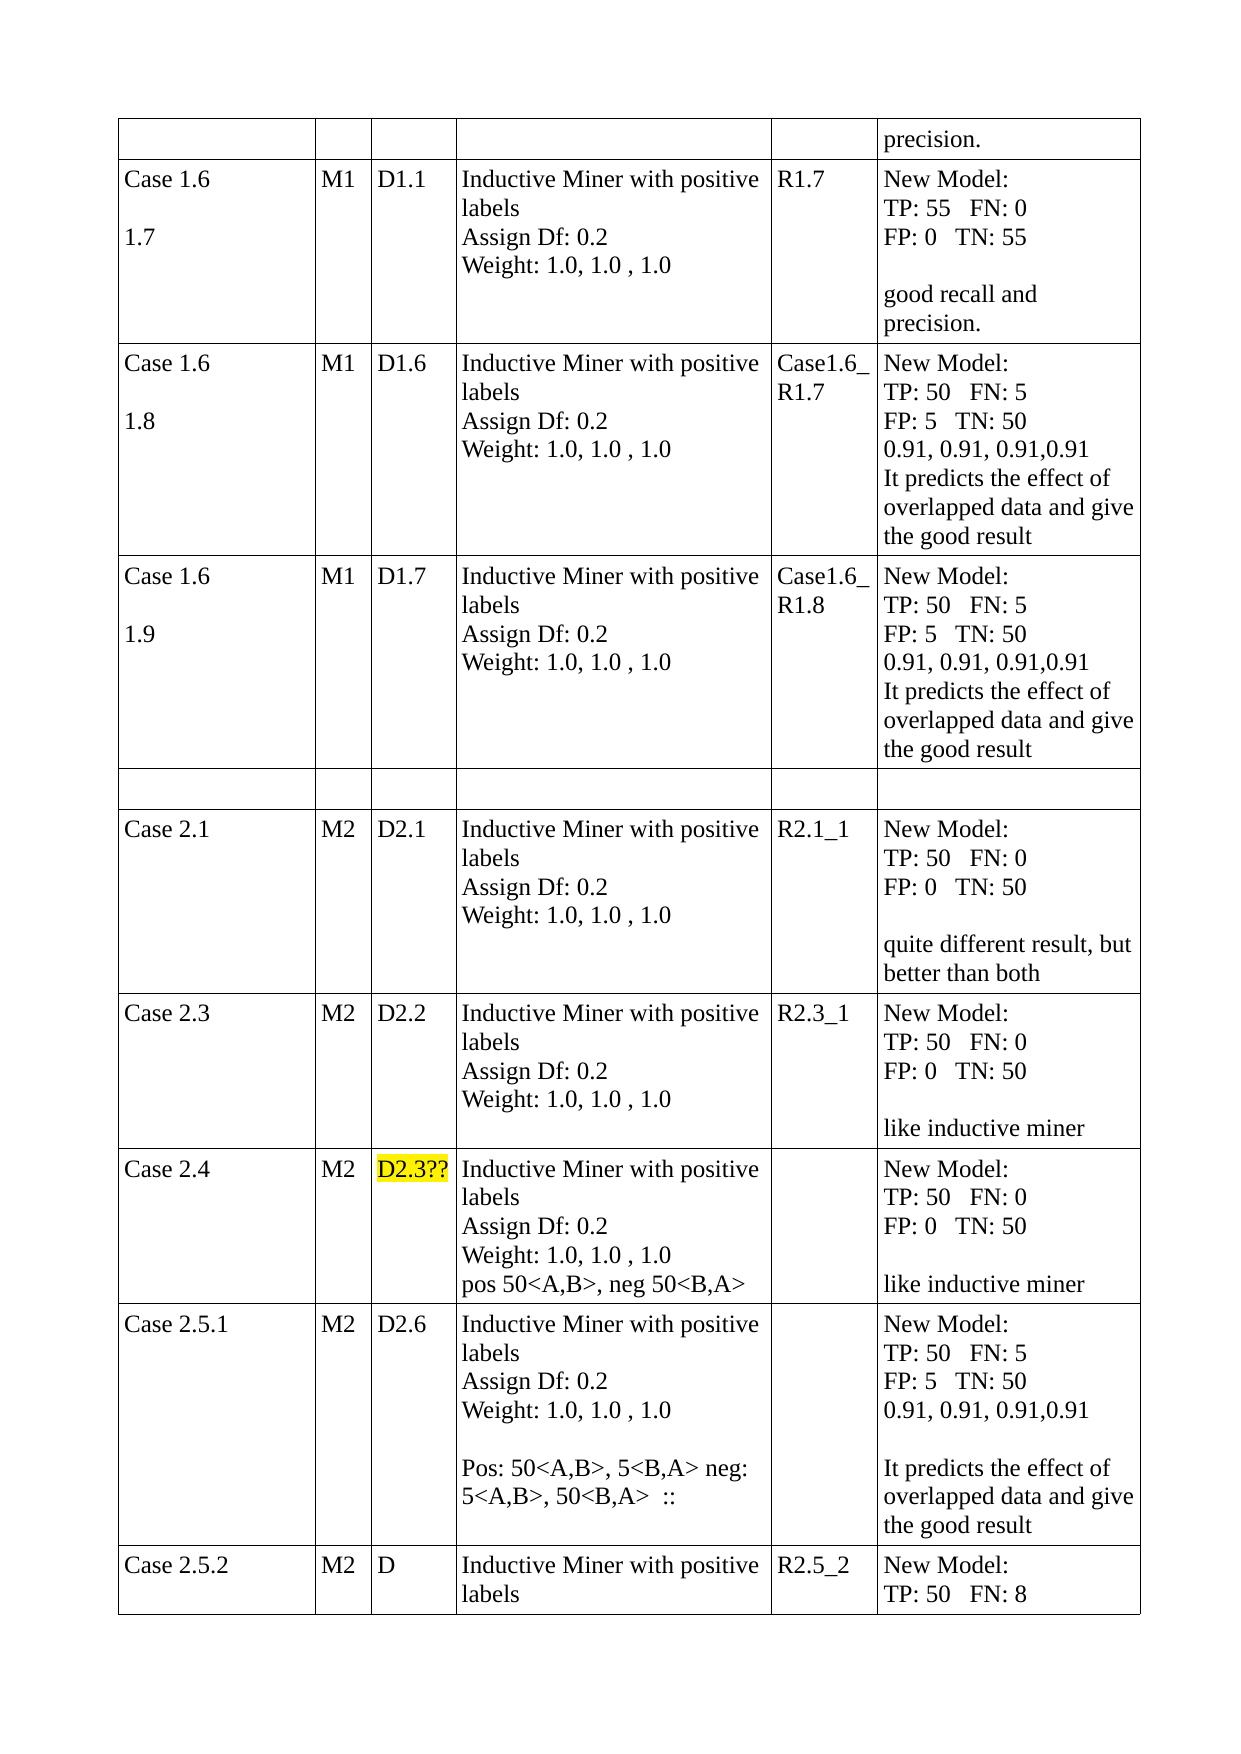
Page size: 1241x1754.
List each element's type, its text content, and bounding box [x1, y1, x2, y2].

table_cell [772, 119, 877, 158]
table_cell New Model: TP: 50 FN: 5 FP: 5 TN: 50 0.91, 0.91, 0.91,0.91 It predicts the effect of overlapped data and give the good result [878, 556, 1140, 768]
table_cell [316, 119, 371, 158]
table_cell New Model: TP: 50 FN: 0 FP: 0 TN: 50 like inductive miner [878, 1149, 1140, 1303]
table_cell [316, 769, 371, 808]
table_cell Case1.6_R1.8 [772, 556, 877, 768]
table_cell New Model: TP: 50 FN: 5 FP: 5 TN: 50 0.91, 0.91, 0.91,0.91 It predicts the effect of overlapped data and give the good result [878, 1304, 1140, 1545]
table_cell [457, 769, 771, 808]
table_cell D2.2 [372, 994, 456, 1148]
table_cell Case1.6_R1.7 [772, 344, 877, 555]
table_cell Inductive Miner with positive labels Assign Df: 0.2 Weight: 1.0, 1.0 , 1.0 [457, 810, 771, 992]
table_cell D1.1 [372, 160, 456, 342]
table_cell D [372, 1546, 456, 1614]
table_cell Inductive Miner with positive labels Assign Df: 0.2 Weight: 1.0, 1.0 , 1.0 pos 50<A,B>, neg 50<B,A> [457, 1149, 771, 1303]
table_cell M1 [316, 556, 371, 768]
table_cell Case 1.6 1.7 [119, 160, 315, 342]
table_cell [372, 119, 456, 158]
table_cell New Model: TP: 50 FN: 0 FP: 0 TN: 50 like inductive miner [878, 994, 1140, 1148]
table_cell Inductive Miner with positive labels Assign Df: 0.2 Weight: 1.0, 1.0 , 1.0 [457, 160, 771, 342]
table_cell R1.7 [772, 160, 877, 342]
table_cell M2 [316, 1546, 371, 1614]
table_cell Inductive Miner with positive labels [457, 1546, 771, 1614]
table_cell Case 2.4 [119, 1149, 315, 1303]
table_cell D2.3?? [372, 1149, 456, 1303]
table_cell Case 1.6 1.9 [119, 556, 315, 768]
table_cell M1 [316, 160, 371, 342]
table_cell D1.7 [372, 556, 456, 768]
table_cell D2.1 [372, 810, 456, 992]
table_cell precision. [878, 119, 1140, 158]
table_cell M2 [316, 810, 371, 992]
table_cell [457, 119, 771, 158]
table_cell Case 2.5.2 [119, 1546, 315, 1614]
table_cell Case 2.1 [119, 810, 315, 992]
table_cell R2.5_2 [772, 1546, 877, 1614]
table_cell [772, 769, 877, 808]
table_cell New Model: TP: 50 FN: 5 FP: 5 TN: 50 0.91, 0.91, 0.91,0.91 It predicts the effect of overlapped data and give the good result [878, 344, 1140, 555]
table_cell Inductive Miner with positive labels Assign Df: 0.2 Weight: 1.0, 1.0 , 1.0 [457, 556, 771, 768]
table_cell [772, 1304, 877, 1545]
table_cell Case 1.6 1.8 [119, 344, 315, 555]
table_cell [772, 1149, 877, 1303]
table_cell Inductive Miner with positive labels Assign Df: 0.2 Weight: 1.0, 1.0 , 1.0 [457, 344, 771, 555]
table_cell New Model: TP: 50 FN: 8 [878, 1546, 1140, 1614]
table_cell [119, 119, 315, 158]
table_cell [372, 769, 456, 808]
table_cell [119, 769, 315, 808]
table_cell M2 [316, 1304, 371, 1545]
table_cell [878, 769, 1140, 808]
table_cell Inductive Miner with positive labels Assign Df: 0.2 Weight: 1.0, 1.0 , 1.0 Pos: 50<A,B>, 5<B,A> neg: 5<A,B>, 50<B,A> :: [457, 1304, 771, 1545]
table_cell R2.1_1 [772, 810, 877, 992]
table_cell M2 [316, 1149, 371, 1303]
table_cell M1 [316, 344, 371, 555]
table_cell M2 [316, 994, 371, 1148]
table_cell R2.3_1 [772, 994, 877, 1148]
table_cell New Model: TP: 55 FN: 0 FP: 0 TN: 55 good recall and precision. [878, 160, 1140, 342]
table_cell Case 2.3 [119, 994, 315, 1148]
table_cell New Model: TP: 50 FN: 0 FP: 0 TN: 50 quite different result, but better than both [878, 810, 1140, 992]
table_cell D2.6 [372, 1304, 456, 1545]
table_cell Case 2.5.1 [119, 1304, 315, 1545]
table_cell D1.6 [372, 344, 456, 555]
table_cell Inductive Miner with positive labels Assign Df: 0.2 Weight: 1.0, 1.0 , 1.0 [457, 994, 771, 1148]
